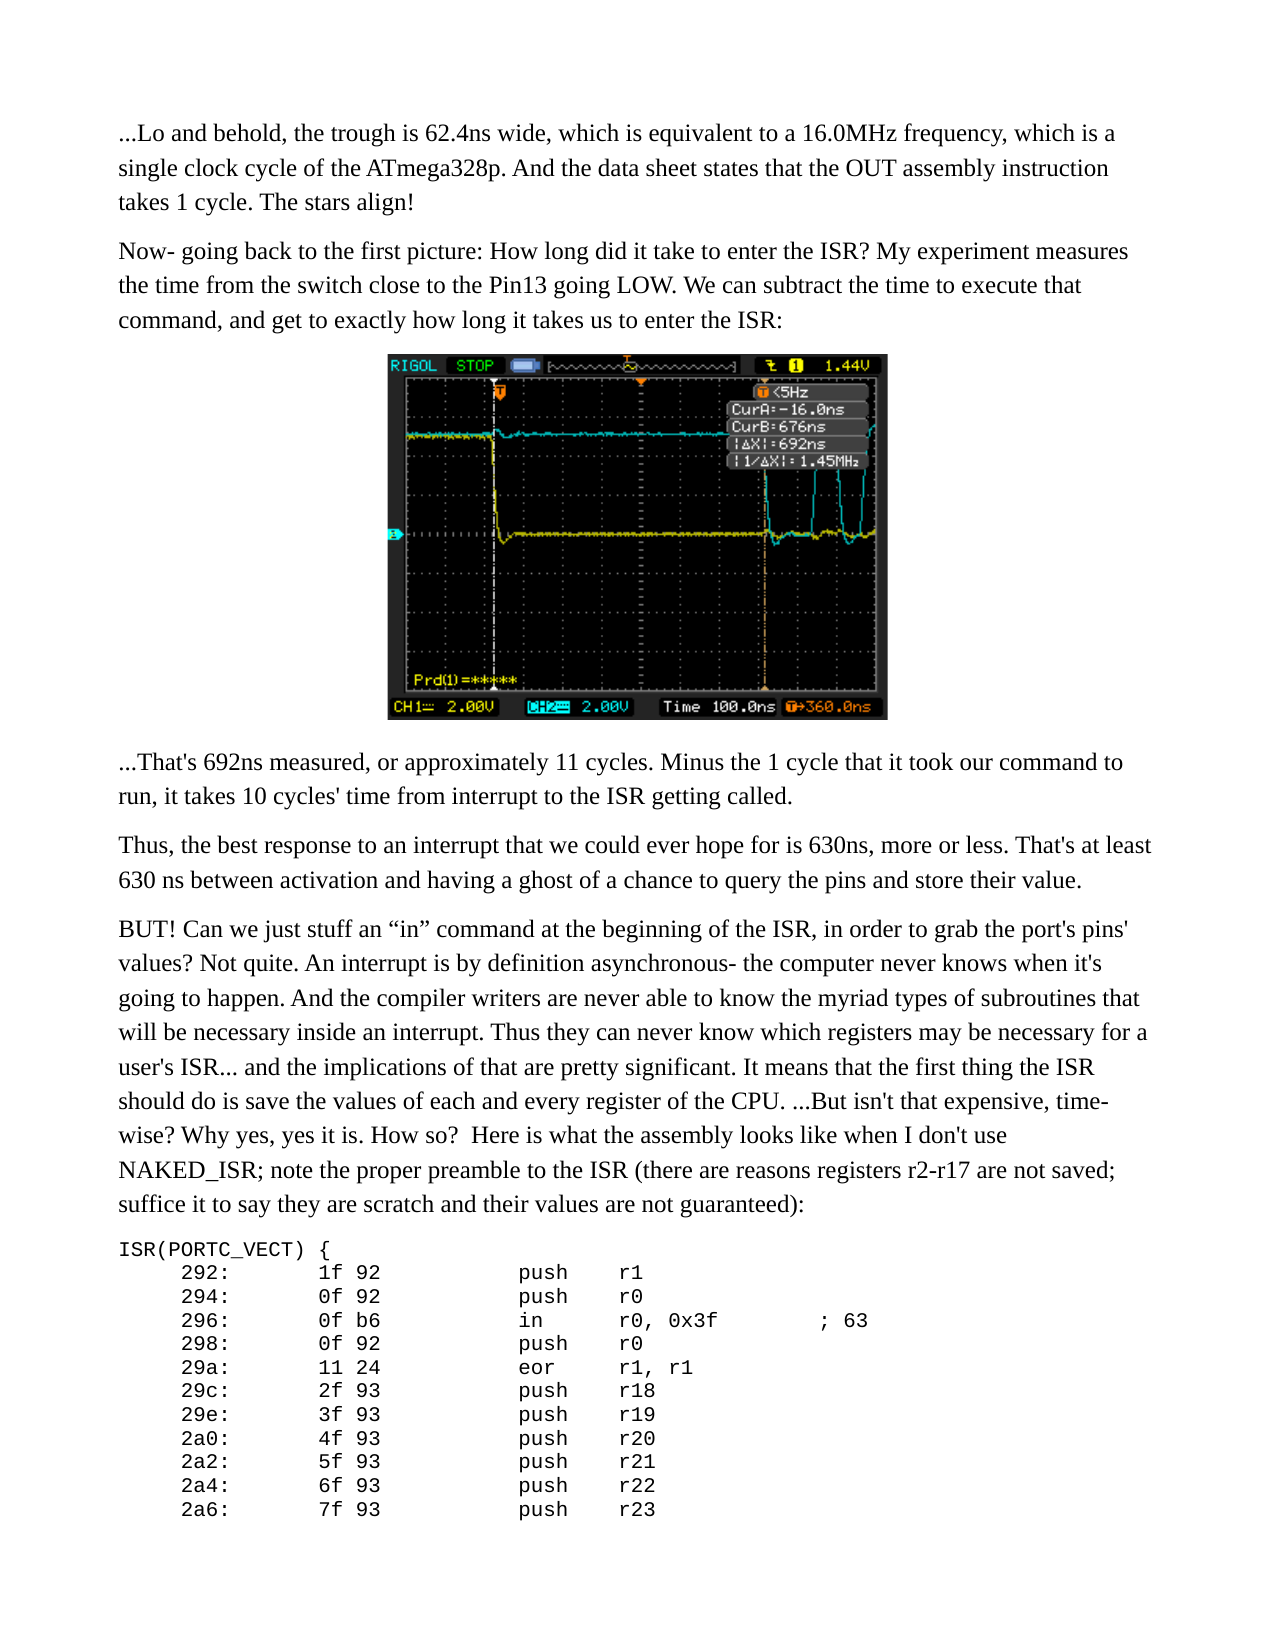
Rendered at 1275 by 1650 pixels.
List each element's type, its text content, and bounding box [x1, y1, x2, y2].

picture [387, 354, 888, 720]
text ...Lo and behold, the trough is 62.4ns wide, which is equivalent to a 16.0MHz frequency, which is a single clock cycle of the ATmega328p. And the data sheet states that the OUT assembly instruction takes 1 cycle. The stars align! [118, 118, 1157, 216]
text 292: 1f 92 push r1 [118, 1262, 1157, 1286]
text 2a4: 6f 93 push r22 [118, 1475, 1157, 1499]
text 29a: 11 24 eor r1, r1 [118, 1357, 1157, 1381]
text 2a6: 7f 93 push r23 [118, 1499, 1157, 1522]
text 29c: 2f 93 push r18 [118, 1381, 1157, 1404]
text Now- going back to the first picture: How long did it take to enter the ISR? My experiment measures the time from the switch close to the Pin13 going LOW. We can subtract the time to execute that command, and get to exactly how long it takes us to enter the ISR: [118, 236, 1157, 334]
text 29e: 3f 93 push r19 [118, 1404, 1157, 1428]
text ISR(PORTC_VECT) { [118, 1239, 1157, 1262]
text Thus, the best response to an interrupt that we could ever hope for is 630ns, more or less. That's at least 630 ns between activation and having a ghost of a chance to query the pins and store their value. [118, 830, 1157, 893]
text ...That's 692ns measured, or approximately 11 cycles. Minus the 1 cycle that it took our command to run, it takes 10 cycles' time from interrupt to the ISR getting called. [118, 747, 1157, 810]
text BUT! Can we just stuff an “in” command at the beginning of the ISR, in order to grab the port's pins' values? Not quite. An interrupt is by definition asynchronous- the computer never knows when it's going to happen. And the compiler writers are never able to know the myriad types of subroutines that will be necessary inside an interrupt. Thus they can never know which registers may be necessary for a user's ISR... and the implications of that are pretty significant. It means that the first thing the ISR should do is save the values of each and every register of the CPU. ...But isn't that expensive, time-wise? Why yes, yes it is. How so? Here is what the assembly looks like when I don't use NAKED_ISR; note the proper preamble to the ISR (there are reasons registers r2-r17 are not saved; suffice it to say they are scratch and their values are not guaranteed): [118, 914, 1157, 1218]
text 2a2: 5f 93 push r21 [118, 1451, 1157, 1475]
text 296: 0f b6 in r0, 0x3f ; 63 [118, 1309, 1157, 1333]
text 294: 0f 92 push r0 [118, 1286, 1157, 1309]
text 298: 0f 92 push r0 [118, 1333, 1157, 1357]
text 2a0: 4f 93 push r20 [118, 1428, 1157, 1451]
